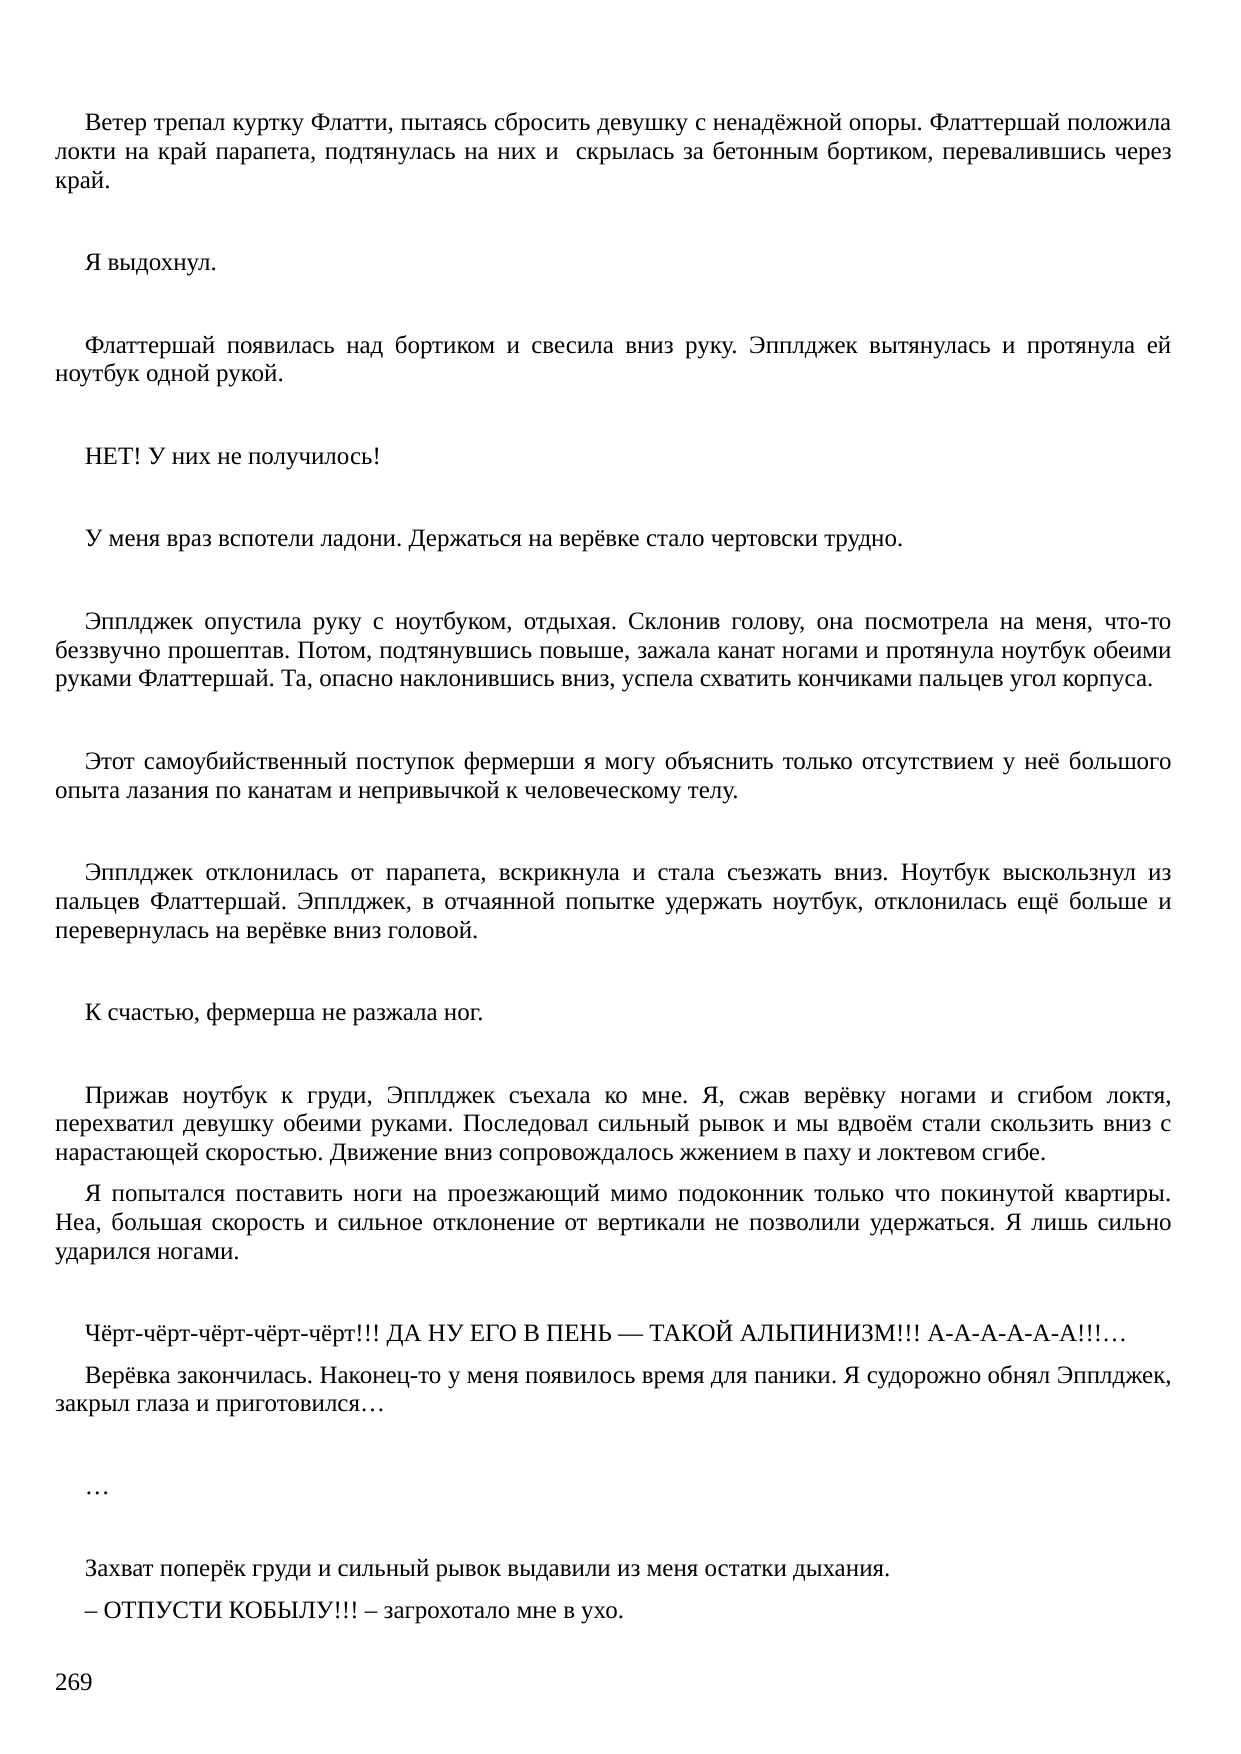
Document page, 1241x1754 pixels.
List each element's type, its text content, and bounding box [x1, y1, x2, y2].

text Верёвка закончилась. Наконец-то у меня появилось время для паники. Я судорожно обнял Эпплджек, закрыл глаза и приготовился… [55, 1360, 1173, 1417]
text Эпплджек отклонилась от парапета, вскрикнула и стала съезжать вниз. Ноутбук выскользнул из пальцев Флаттершай. Эпплджек, в отчаянной попытке удержать ноутбук, отклонилась ещё больше и перевернулась на верёвке вниз головой. [55, 857, 1173, 943]
text Прижав ноутбук к груди, Эпплджек съехала ко мне. Я, сжав верёвку ногами и сгибом локтя, перехватил девушку обеими руками. Последовал сильный рывок и мы вдвоём стали скользить вниз с нарастающей скоростью. Движение вниз сопровождалось жжением в паху и локтевом сгибе. [55, 1080, 1173, 1166]
text Этот самоубийственный поступок фермерши я могу объяснить только отсутствием у неё большого опыта лазания по канатам и непривычкой к человеческому телу. [55, 746, 1173, 803]
text Эпплджек опустила руку с ноутбуком, отдыхая. Склонив голову, она посмотрела на меня, что-то беззвучно прошептав. Потом, подтянувшись повыше, зажала канат ногами и протянула ноутбук обеими руками Флаттершай. Та, опасно наклонившись вниз, успела схватить кончиками пальцев угол корпуса. [55, 606, 1173, 692]
text Чёрт-чёрт-чёрт-чёрт-чёрт!!! ДА НУ ЕГО В ПЕНЬ — ТАКОЙ АЛЬПИНИЗМ!!! А-А-А-А-А-А!!!… [55, 1318, 1173, 1347]
text Ветер трепал куртку Флатти, пытаясь сбросить девушку с ненадёжной опоры. Флаттершай положила локти на край парапета, подтянулась на них и скрылась за бетонным бортиком, перевалившись через край. [55, 107, 1173, 193]
text – ОТПУСТИ КОБЫЛУ!!! – загрохотало мне в ухо. [55, 1595, 1173, 1623]
text … [55, 1471, 1173, 1500]
text У меня враз вспотели ладони. Держаться на верёвке стало чертовски трудно. [55, 523, 1173, 552]
text Флаттершай появилась над бортиком и свесила вниз руку. Эпплджек вытянулась и протянула ей ноутбук одной рукой. [55, 330, 1173, 387]
text Захват поперёк груди и сильный рывок выдавили из меня остатки дыхания. [55, 1553, 1173, 1582]
text НЕТ! У них не получилось! [55, 441, 1173, 470]
text Я выдохнул. [55, 247, 1173, 276]
text Я попытался поставить ноги на проезжающий мимо подоконник только что покинутой квартиры. Неа, большая скорость и сильное отклонение от вертикали не позволили удержаться. Я лишь сильно ударился ногами. [55, 1178, 1173, 1265]
text К счастью, фермерша не разжала ног. [55, 997, 1173, 1026]
